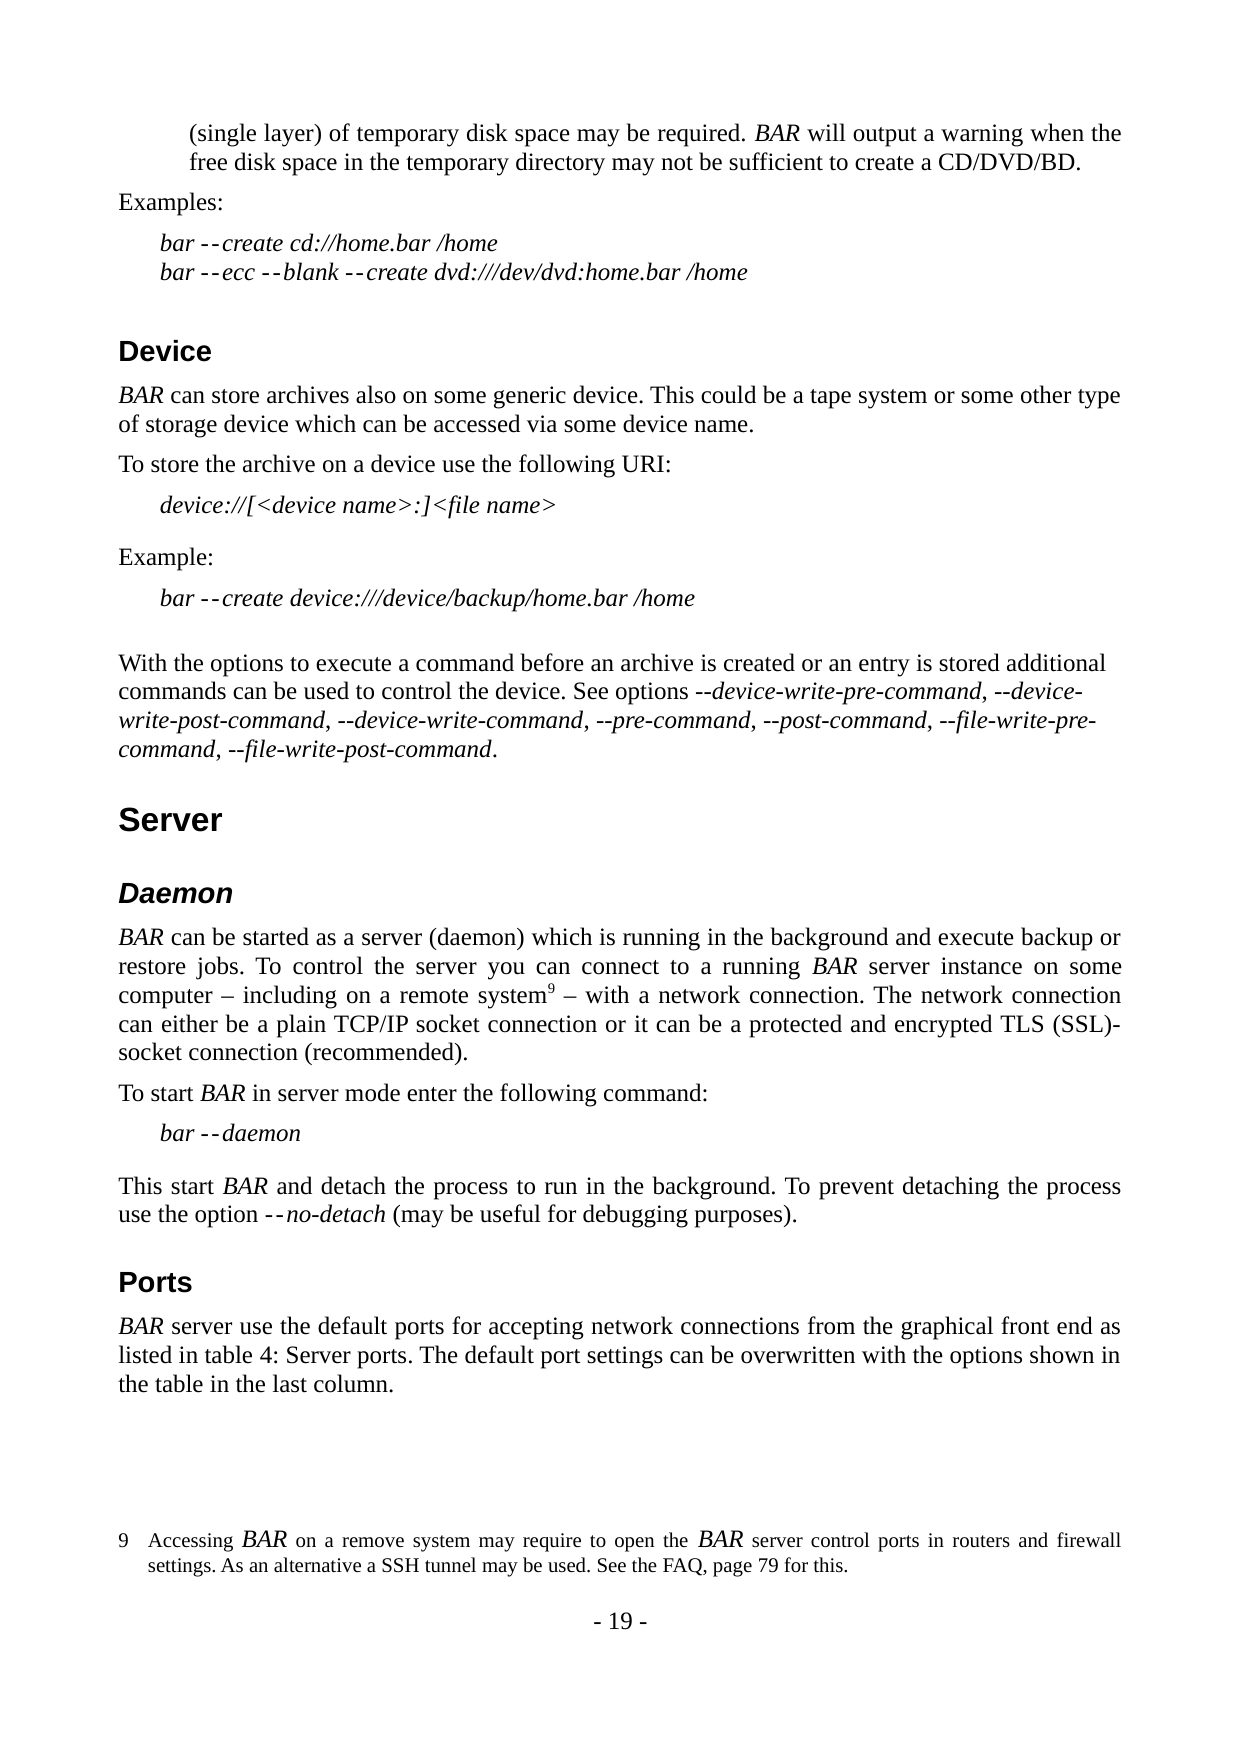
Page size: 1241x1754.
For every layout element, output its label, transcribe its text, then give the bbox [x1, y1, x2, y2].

text (single layer) of temporary disk space may be required. BAR will output a warning when the free disk space in the temporary directory may not be sufficient to create a CD/DVD/BD. [118, 118, 1122, 176]
text bar ‑‑create cd://home.bar /home [159, 228, 1122, 257]
text To store the archive on a device use the following URI: [118, 449, 1122, 478]
text device://[<device name>:]<file name> [159, 490, 1122, 519]
text BAR can be started as a server (daemon) which is running in the background and execute backup or restore jobs. To control the server you can connect to a running BAR server instance on some computer – including on a remote system – with a network connection. The network connection can either be a plain TCP/IP socket connection or it can be a protected and encrypted TLS (SSL)-socket connection (recommended). [118, 922, 1122, 1066]
subtitle Ports [118, 1265, 1122, 1299]
text bar ‑‑create device:///device/backup/home.bar /home [159, 583, 1122, 612]
text Example: [118, 542, 1122, 571]
text Accessing BAR on a remove system may require to open the BAR server control ports in routers and firewall settings. As an alternative a SSH tunnel may be used. See the FAQ, page 79 for this. [118, 1524, 1122, 1577]
text bar ‑‑daemon [159, 1118, 1122, 1147]
text This start BAR and detach the process to run in the background. To prevent detaching the process use the option ‑‑no-detach (may be useful for debugging purposes). [118, 1171, 1122, 1228]
text Examples: [118, 187, 1122, 216]
text BAR can store archives also on some generic device. This could be a tape system or some other type of storage device which can be accessed via some device name. [118, 380, 1122, 438]
text bar ‑‑ecc ‑‑blank ‑‑create dvd:///dev/dvd:home.bar /home [159, 257, 1122, 285]
text To start BAR in server mode enter the following command: [118, 1078, 1122, 1107]
subtitle Server [118, 800, 1122, 839]
text BAR server use the default ports for accepting network connections from the graphical front end as listed in table 4: Server ports. The default port settings can be overwritten with the options shown in the table in the last column. [118, 1311, 1122, 1397]
subtitle Daemon [118, 876, 1122, 910]
text With the options to execute a command before an archive is created or an entry is stored additional commands can be used to control the device. See options --device-write-pre-command, --device-write-post-command, --device-write-command, --pre-command, --post-command, --file-write-pre-command, --file-write-post-command. [118, 648, 1122, 763]
subtitle Device [118, 334, 1122, 368]
